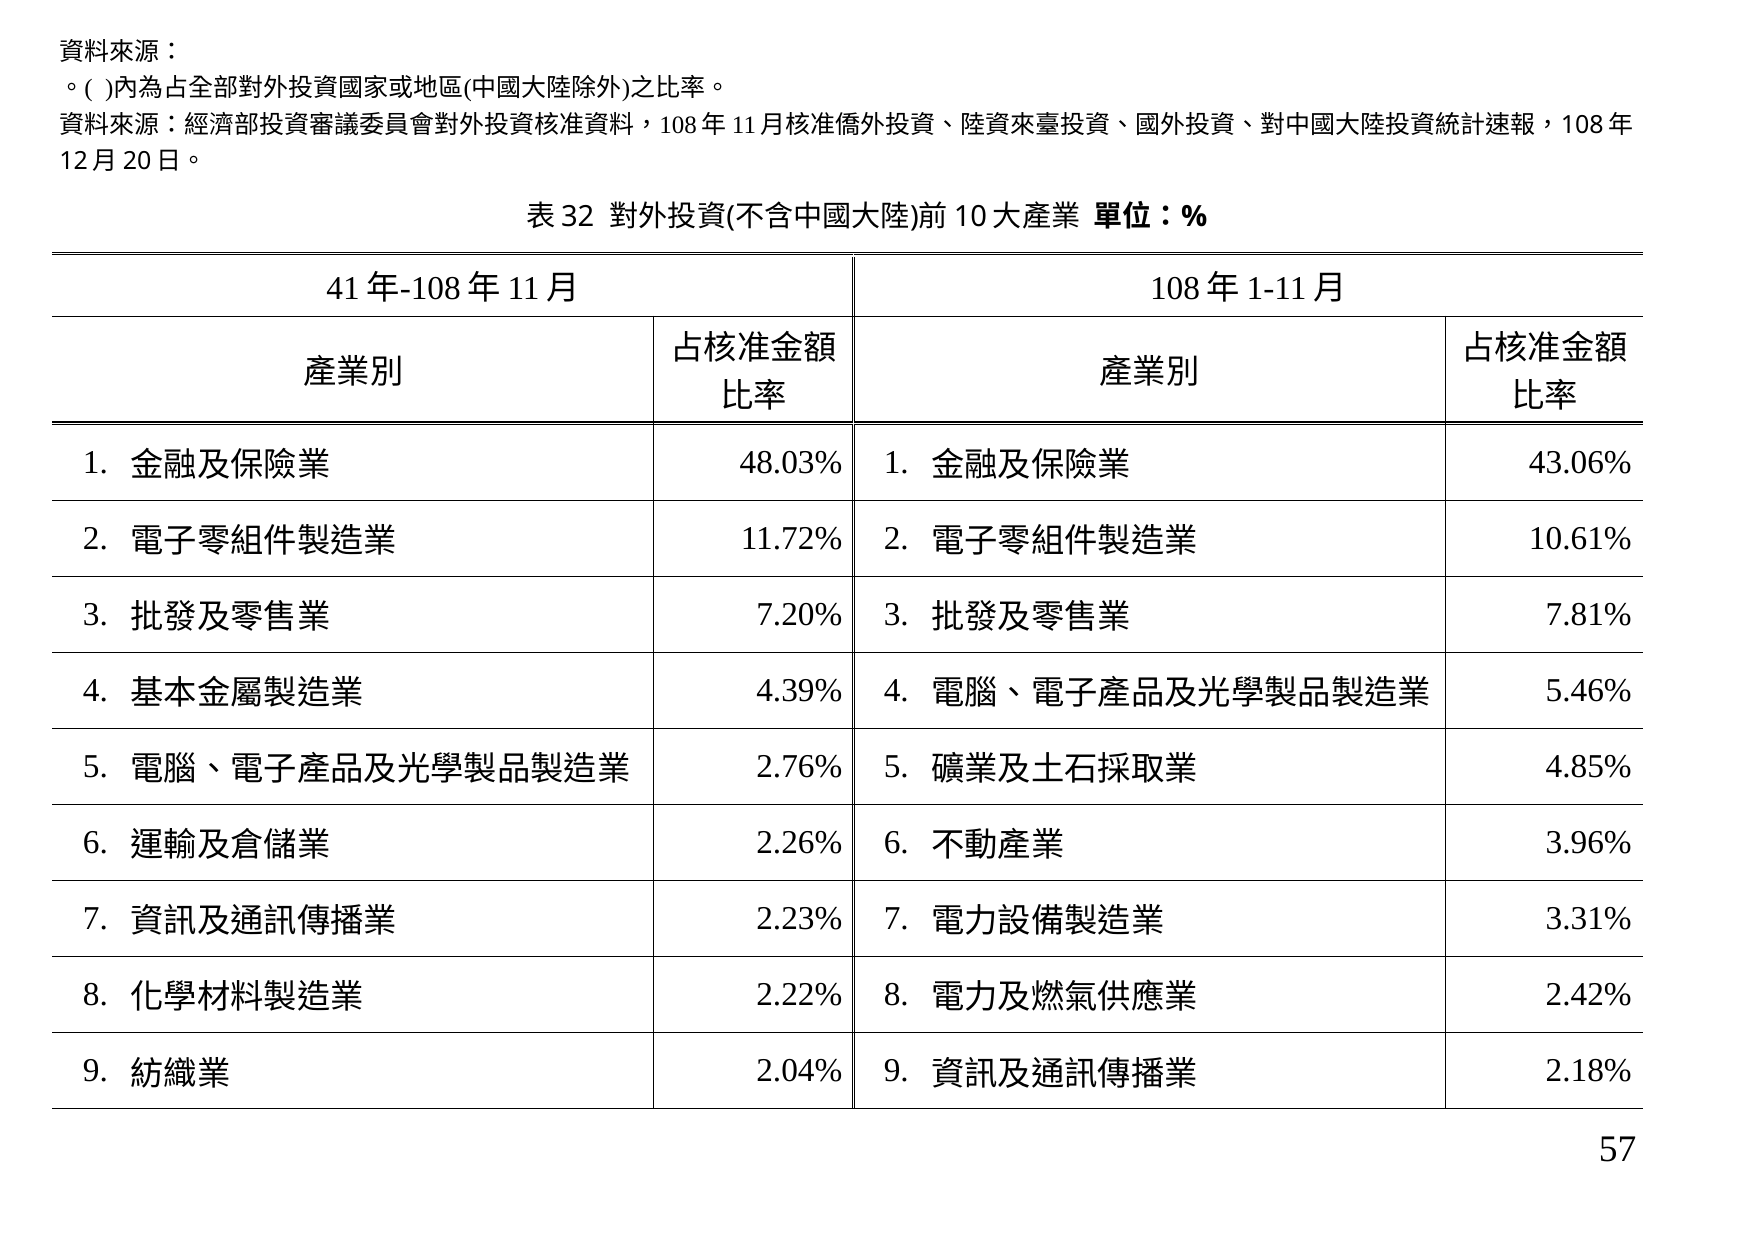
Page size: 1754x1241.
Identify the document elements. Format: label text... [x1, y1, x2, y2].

table_cell 電子零組件製造業 [119, 501, 653, 576]
table_header 41年-108年11月 [52, 255, 853, 316]
table_cell 9. [52, 1033, 119, 1108]
table_cell 2.22% [654, 957, 852, 1032]
table_cell 11.72% [654, 501, 852, 576]
table_cell 4.39% [654, 653, 852, 728]
table_cell 7.81% [1446, 577, 1643, 652]
table_cell 電子零組件製造業 [920, 501, 1445, 576]
table_cell 2.76% [654, 729, 852, 804]
subtitle 表32 對外投資(不含中國大陸)前10大產業 單位：% [59, 177, 1636, 252]
table_cell 運輸及倉儲業 [119, 805, 653, 880]
table_cell 2.42% [1446, 957, 1643, 1032]
text 。( )內為占全部對外投資國家或地區(中國大陸除外)之比率。 [59, 68, 1636, 104]
table_cell 4.85% [1446, 729, 1643, 804]
table_cell 電腦、電子產品及光學製品製造業 [119, 729, 653, 804]
table_cell 3.96% [1446, 805, 1643, 880]
table_cell 占核准金額比率 [654, 317, 852, 421]
table_cell 4. [52, 653, 119, 728]
table_cell 1. [855, 425, 920, 499]
table_cell 3. [855, 577, 920, 652]
table_cell 金融及保險業 [119, 425, 653, 499]
table_cell 6. [52, 805, 119, 880]
table_cell 金融及保險業 [920, 425, 1445, 499]
table_cell 3.31% [1446, 881, 1643, 956]
table_cell 10.61% [1446, 501, 1643, 576]
table_cell 2. [52, 501, 119, 576]
table_cell 43.06% [1446, 425, 1643, 499]
table_cell 化學材料製造業 [119, 957, 653, 1032]
table_cell 產業別 [52, 317, 653, 421]
table_cell 產業別 [855, 317, 1445, 421]
table_cell 2.18% [1446, 1033, 1643, 1108]
table_cell 48.03% [654, 425, 852, 499]
table_cell 8. [52, 957, 119, 1032]
table_cell 1. [52, 425, 119, 499]
table_cell 2.04% [654, 1033, 852, 1108]
table_cell 8. [855, 957, 920, 1032]
table_cell 電腦、電子產品及光學製品製造業 [920, 653, 1445, 728]
table_cell 5. [855, 729, 920, 804]
table_cell 5.46% [1446, 653, 1643, 728]
table_cell 3. [52, 577, 119, 652]
table_cell 2. [855, 501, 920, 576]
table_cell 不動產業 [920, 805, 1445, 880]
table_cell 7. [855, 881, 920, 956]
table_cell 批發及零售業 [119, 577, 653, 652]
table_cell 電力及燃氣供應業 [920, 957, 1445, 1032]
table_cell 基本金屬製造業 [119, 653, 653, 728]
table_cell 2.26% [654, 805, 852, 880]
table_cell 資訊及通訊傳播業 [920, 1033, 1445, 1108]
table_cell 7. [52, 881, 119, 956]
table_cell 5. [52, 729, 119, 804]
table_cell 2.23% [654, 881, 852, 956]
table_cell 占核准金額比率 [1446, 317, 1643, 421]
table_cell 批發及零售業 [920, 577, 1445, 652]
text 資料來源： [59, 32, 1636, 68]
table_cell 電力設備製造業 [920, 881, 1445, 956]
table_cell 6. [855, 805, 920, 880]
table_cell 礦業及土石採取業 [920, 729, 1445, 804]
table_cell 9. [855, 1033, 920, 1108]
table_cell 資訊及通訊傳播業 [119, 881, 653, 956]
table_header 108年1-11月 [853, 255, 1643, 316]
text 資料來源：經濟部投資審議委員會對外投資核准資料，108年11月核准僑外投資、陸資來臺投資、國外投資、對中國大陸投資統計速報，108年12月20日。 [59, 104, 1636, 177]
table_cell 7.20% [654, 577, 852, 652]
table_cell 紡織業 [119, 1033, 653, 1108]
table_cell 4. [855, 653, 920, 728]
